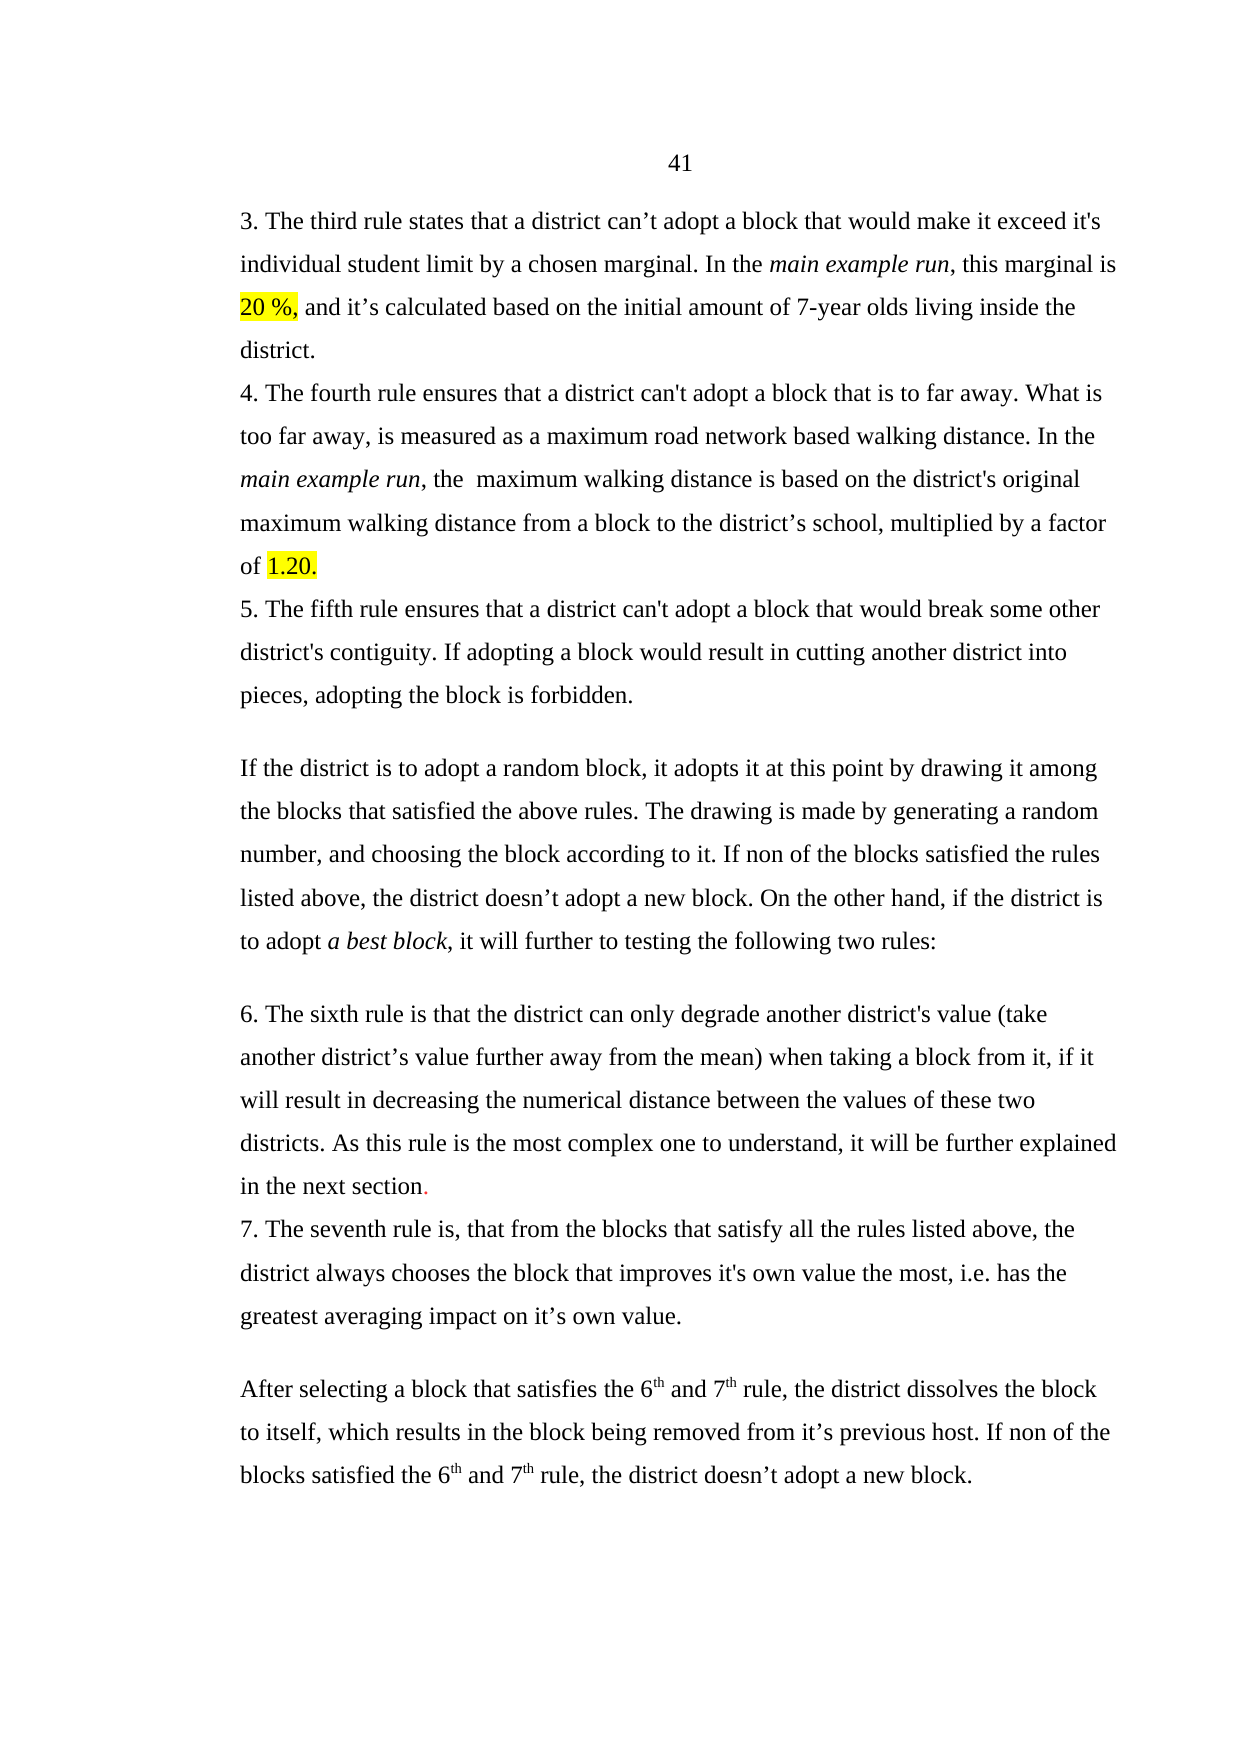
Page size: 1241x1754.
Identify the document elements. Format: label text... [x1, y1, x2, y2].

text 3. The third rule states that a district can’t adopt a block that would make it exceed it's individual student limit by a chosen marginal. In the main example run, this marginal is 20 %, and it’s calculated based on the initial amount of 7-year olds living inside the district. 4. The fourth rule ensures that a district can't adopt a block that is to far away. What is too far away, is measured as a maximum road network based walking distance. In the main example run, the maximum walking distance is based on the district's original maximum walking distance from a block to the district’s school, multiplied by a factor of 1.20. 5. The fifth rule ensures that a district can't adopt a block that would break some other district's contiguity. If adopting a block would result in cutting another district into pieces, adopting the block is forbidden. [240, 206, 1121, 709]
text If the district is to adopt a random block, it adopts it at this point by drawing it among the blocks that satisfied the above rules. The drawing is made by generating a random number, and choosing the block according to it. If non of the blocks satisfied the rules listed above, the district doesn’t adopt a new block. On the other hand, if the district is to adopt a best block, it will further to testing the following two rules: [240, 753, 1121, 954]
text 6. The sixth rule is that the district can only degrade another district's value (take another district’s value further away from the mean) when taking a block from it, if it will result in decreasing the numerical distance between the values of these two districts. As this rule is the most complex one to understand, it will be further explained in the next section. 7. The seventh rule is, that from the blocks that satisfy all the rules listed above, the district always chooses the block that improves it's own value the most, i.e. has the greatest averaging impact on it’s own value. [240, 999, 1121, 1329]
text After selecting a block that satisfies the 6th and 7th rule, the district dissolves the block to itself, which results in the block being removed from it’s previous host. If non of the blocks satisfied the 6th and 7th rule, the district doesn’t adopt a new block. [240, 1374, 1121, 1489]
